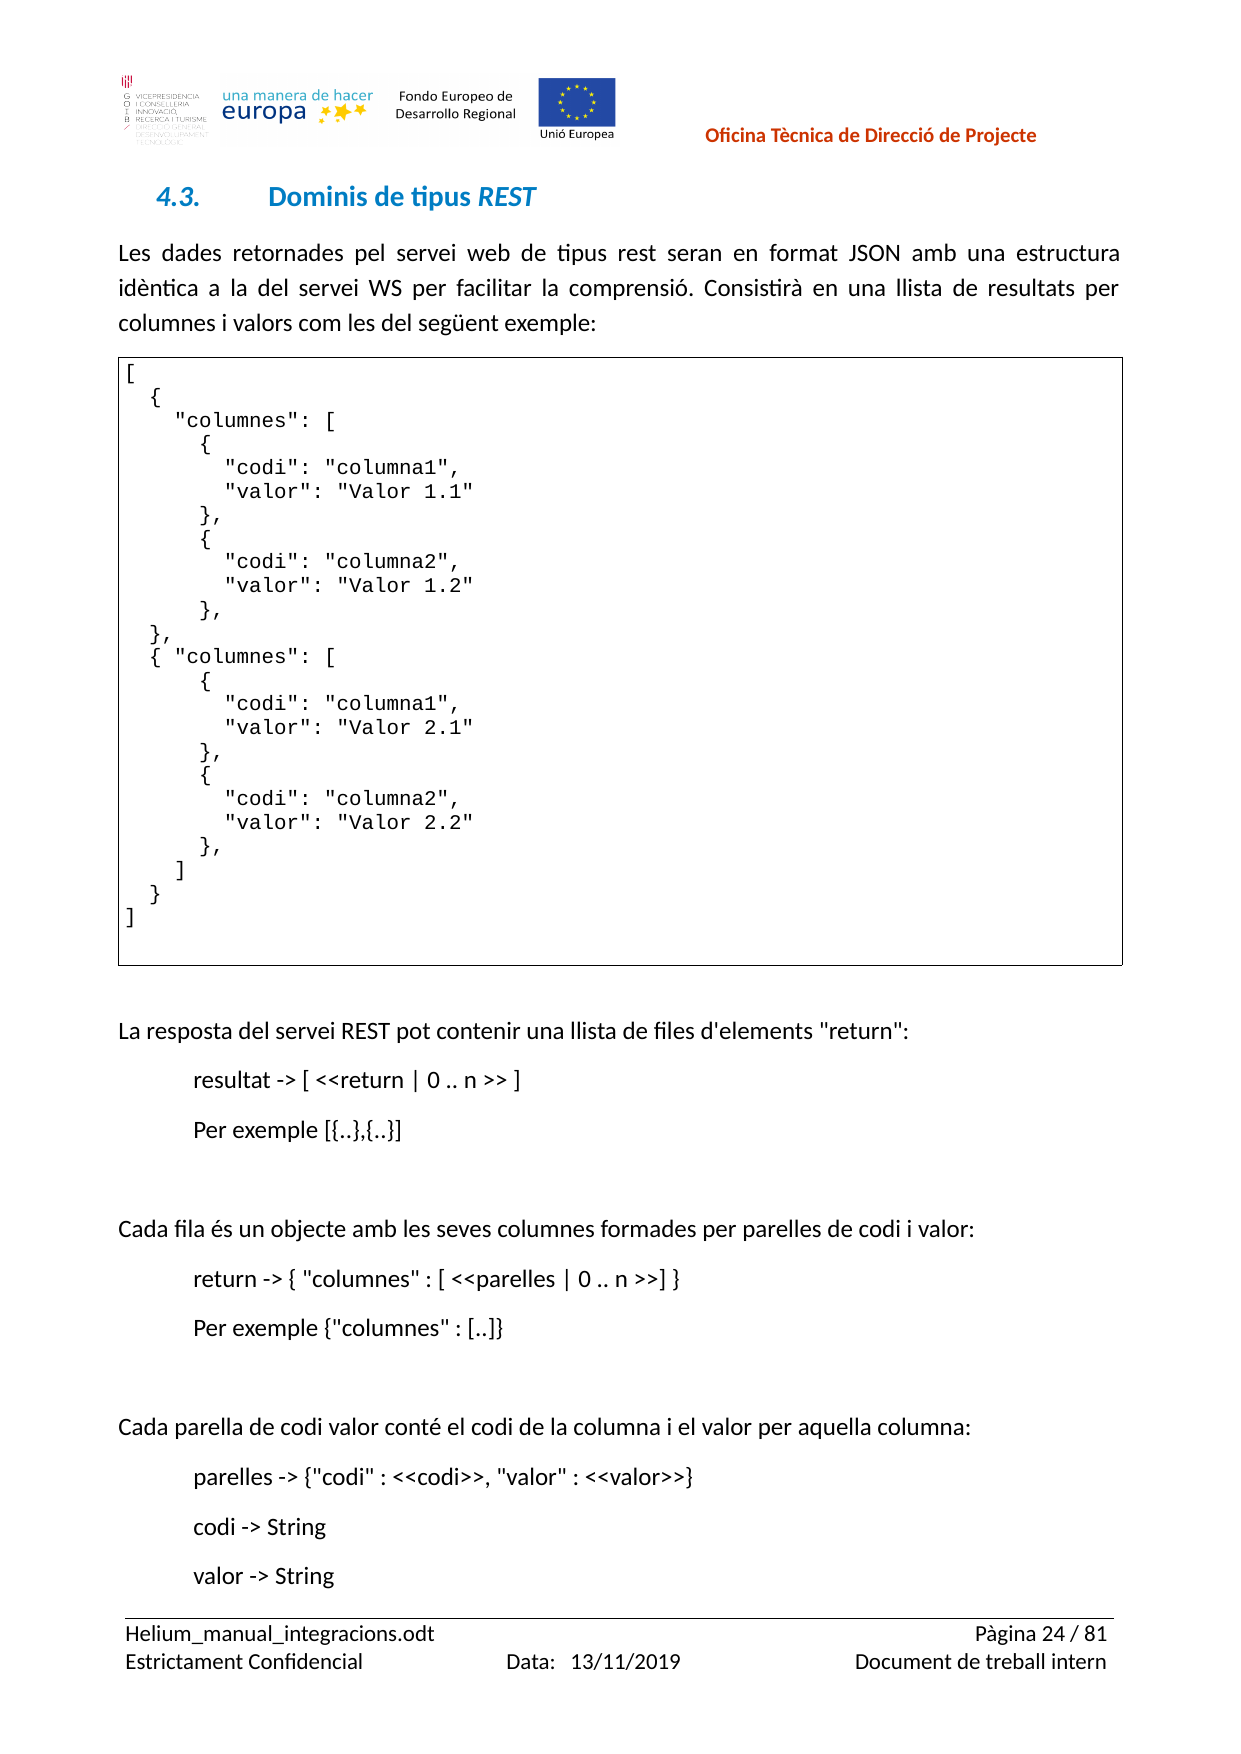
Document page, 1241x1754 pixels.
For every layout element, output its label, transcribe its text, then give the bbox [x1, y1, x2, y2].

text Les dades retornades pel servei web de tipus rest seran en format JSON amb una estructura idèntica a la del servei WS per facilitar la comprensió. Consistirà en una llista de resultats per columnes i valors com les del següent exemple: [118, 237, 1122, 337]
text Per exemple [{..},{..}] [118, 1114, 1122, 1144]
subtitle Dominis de tipus REST [156, 178, 1122, 213]
table_header [ { "columnes": [ { "codi": "columna1", "valor": "Valor 1.1" }, { "codi": "columna2", "valor": "Valor 1.2" }, }, { "columnes": [ { "codi": "columna1", "valor": "Valor 2.1" }, { "codi": "columna2", "valor": "Valor 2.2" }, ] } ] [119, 358, 1122, 965]
text codi -> String [118, 1511, 1122, 1541]
text valor -> String [118, 1560, 1122, 1591]
text La resposta del servei REST pot contenir una llista de files d'elements "return": [118, 1015, 1122, 1045]
text Cada parella de codi valor conté el codi de la columna i el valor per aquella columna: [118, 1411, 1122, 1442]
picture [118, 73, 213, 147]
text resultat -> [ <<return | 0 .. n >> ] [118, 1064, 1122, 1095]
text parelles -> {"codi" : <<codi>>, "valor" : <<valor>>} [118, 1461, 1122, 1492]
picture [219, 73, 621, 147]
text return -> { "columnes" : [ <<parelles | 0 .. n >>] } [118, 1263, 1122, 1293]
text Per exemple {"columnes" : [..]} [118, 1312, 1122, 1343]
text Cada fila és un objecte amb les seves columnes formades per parelles de codi i valor: [118, 1213, 1122, 1244]
